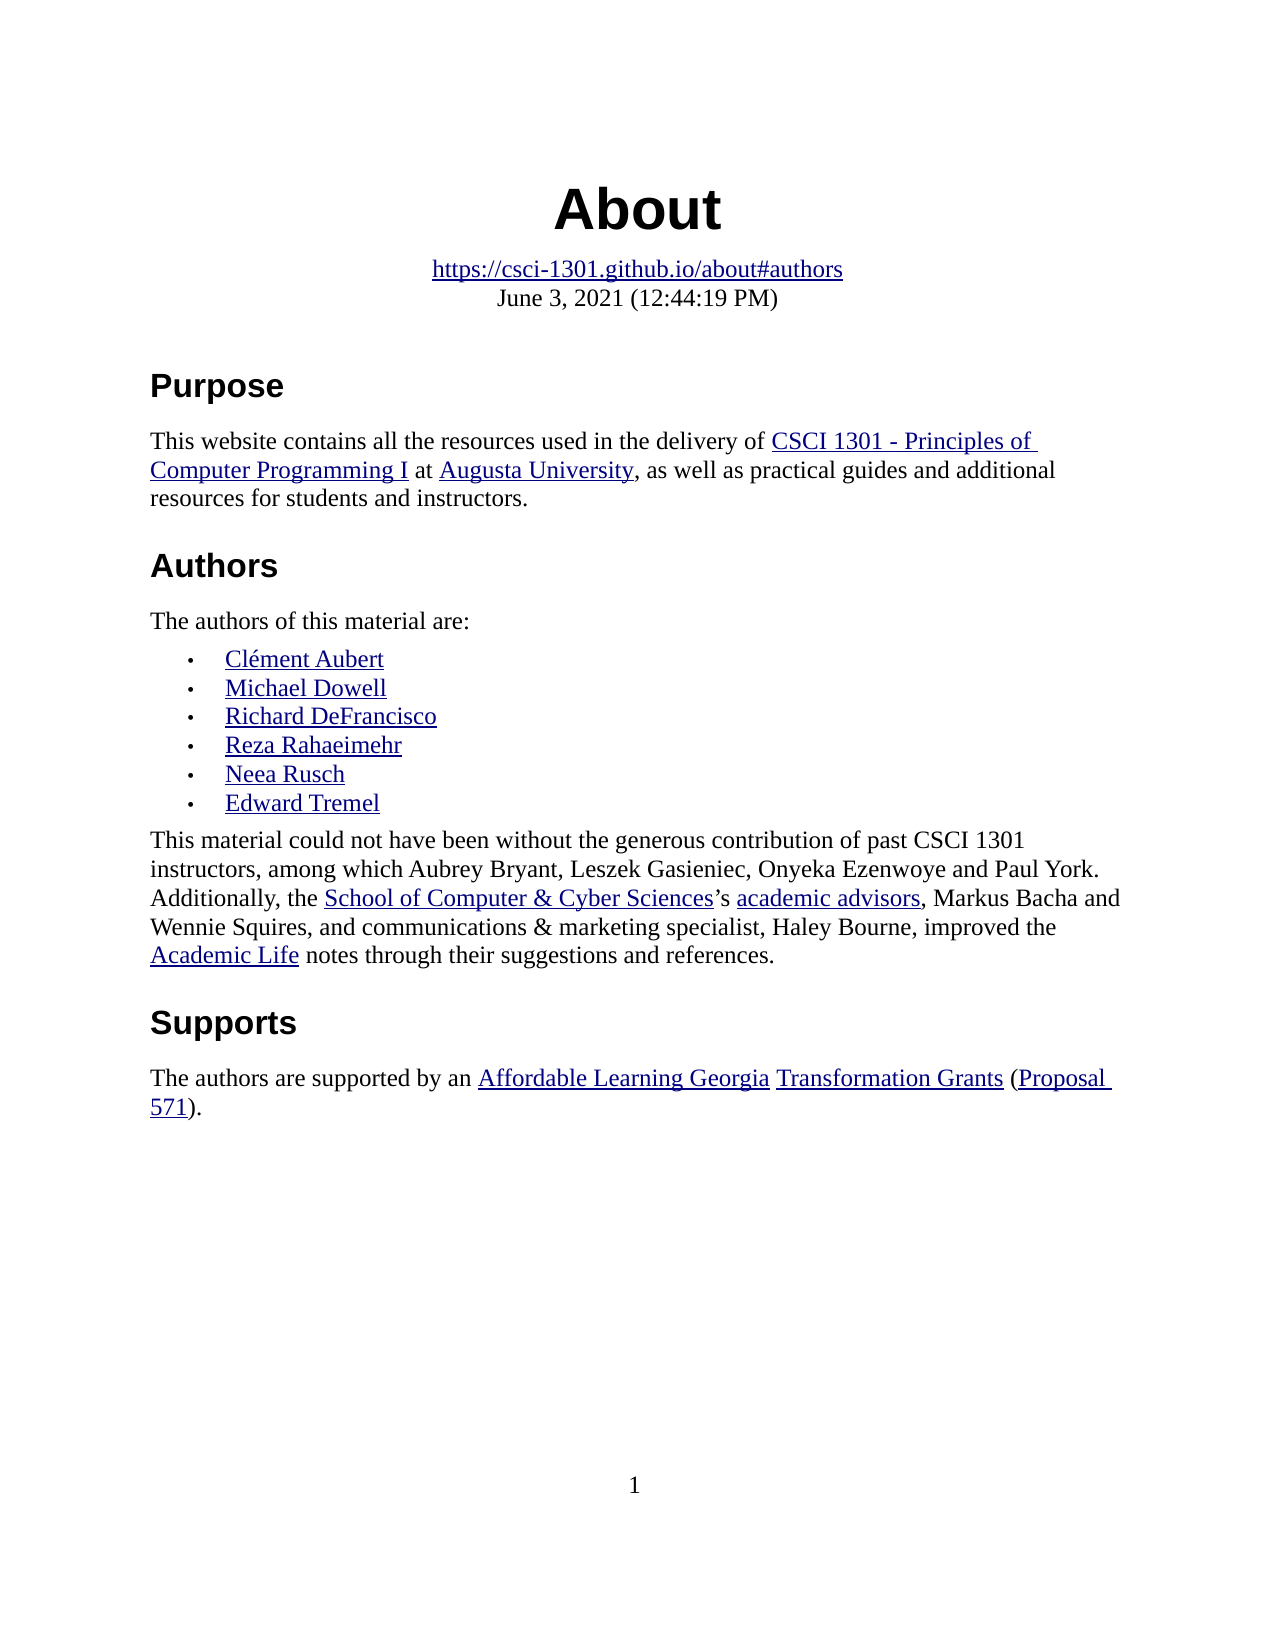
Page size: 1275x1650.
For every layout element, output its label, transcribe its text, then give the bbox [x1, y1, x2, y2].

subtitle Authors [150, 546, 1125, 585]
subtitle Supports [150, 1003, 1125, 1042]
text https://csci-1301.github.io/about#authors [150, 254, 1125, 283]
text The authors of this material are: [150, 606, 1125, 635]
text This material could not have been without the generous contribution of past CSCI 1301 instructors, among which Aubrey Bryant, Leszek Gasieniec, Onyeka Ezenwoye and Paul York. Additionally, the School of Computer & Cyber Sciences’s academic advisors, Markus Bacha and Wennie Squires, and communications & marketing specialist, Haley Bourne, improved the Academic Life notes through their suggestions and references. [150, 825, 1125, 969]
list Clément Aubert [187, 644, 1125, 673]
list Richard DeFrancisco [187, 701, 1125, 730]
text The authors are supported by an Affordable Learning Georgia Transformation Grants (Proposal 571). [150, 1063, 1125, 1121]
list Edward Tremel [187, 788, 1125, 816]
text June 3, 2021 (12:44:19 PM) [150, 283, 1125, 312]
title About [150, 175, 1125, 242]
list Michael Dowell [187, 673, 1125, 701]
list Neea Rusch [187, 759, 1125, 788]
subtitle Purpose [150, 366, 1125, 404]
text This website contains all the resources used in the delivery of CSCI 1301 - Principles of Computer Programming I at Augusta University, as well as practical guides and additional resources for students and instructors. [150, 426, 1125, 512]
list Reza Rahaeimehr [187, 730, 1125, 759]
